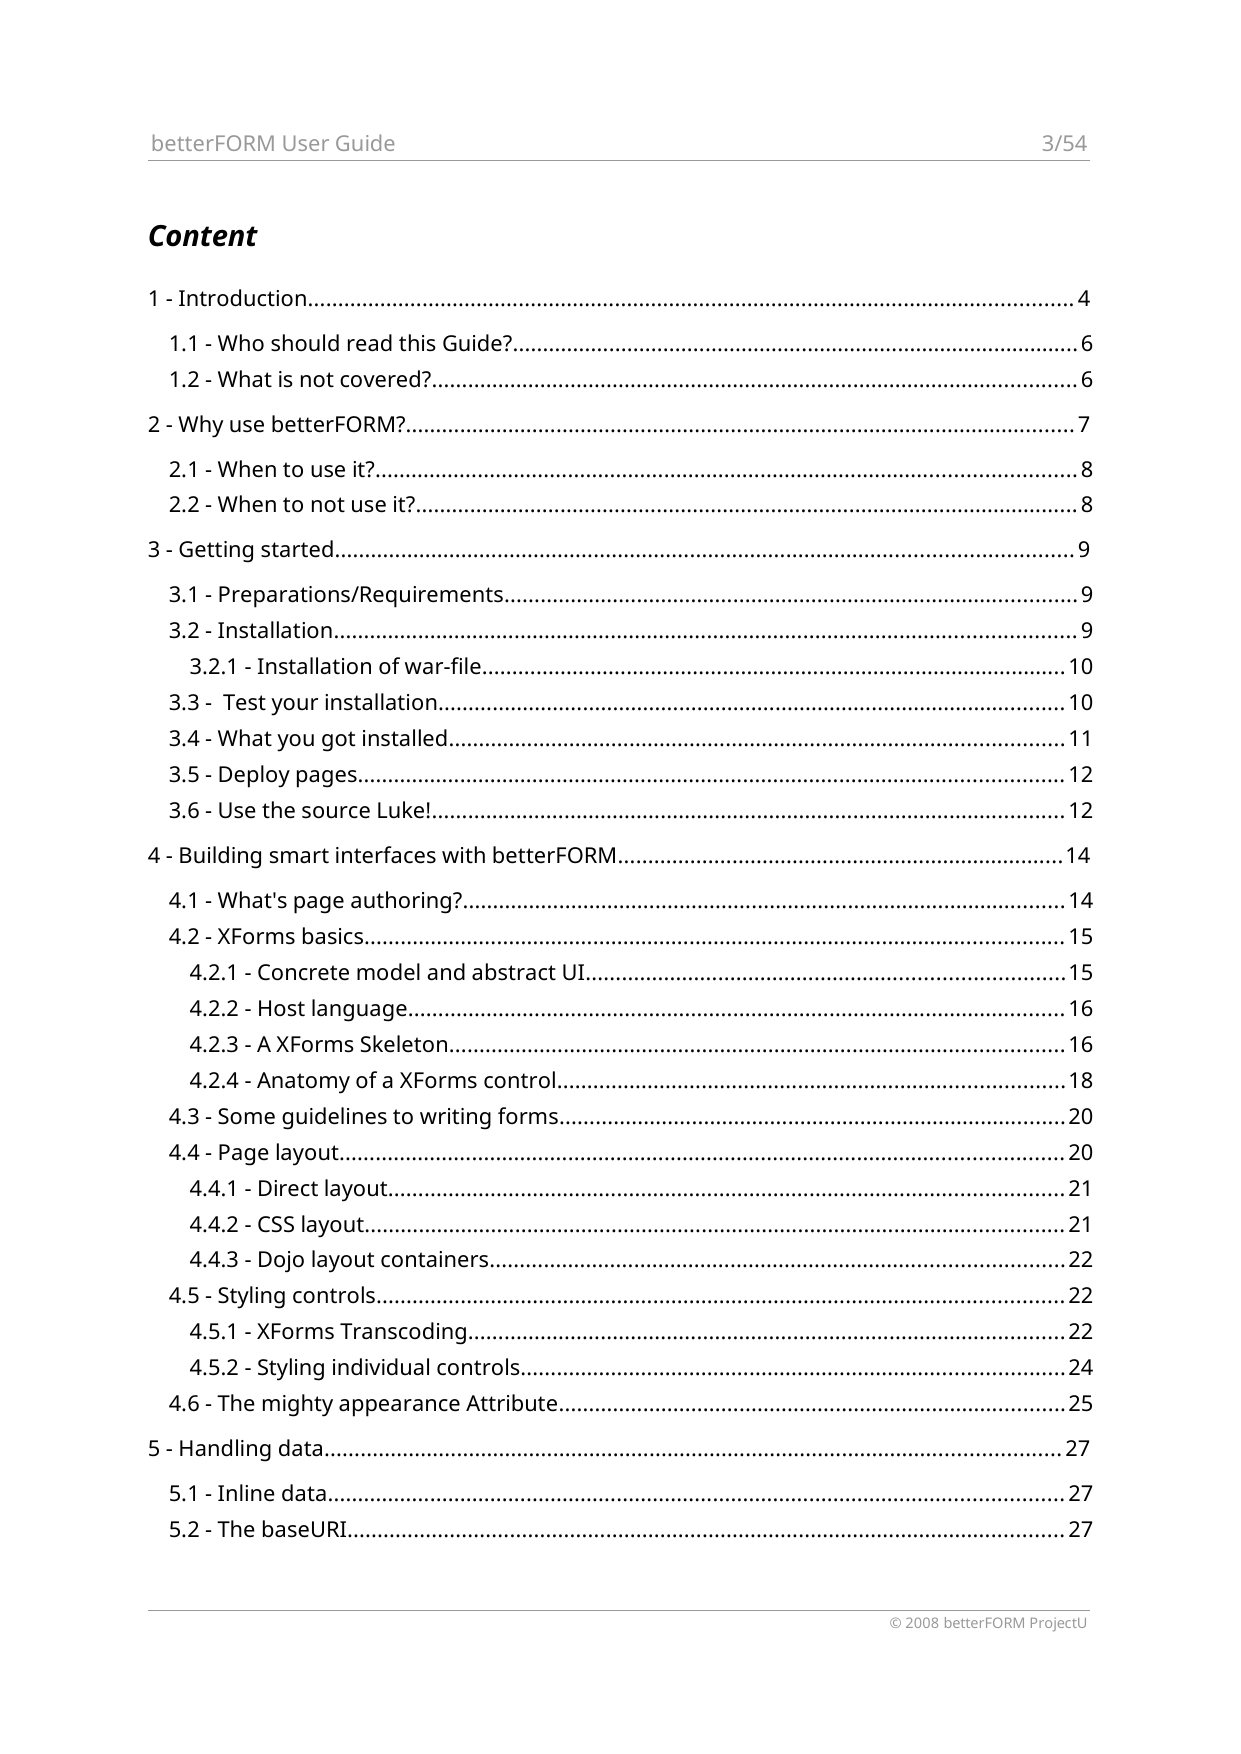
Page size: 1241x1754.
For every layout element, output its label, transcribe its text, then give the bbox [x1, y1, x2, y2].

text 4.4.1 - Direct layout 21 [189, 1172, 1093, 1202]
text 5.1 - Inline data 27 [168, 1478, 1093, 1508]
text 3.2.1 - Installation of war-file 10 [189, 651, 1093, 681]
text 4.2.2 - Host language 16 [189, 993, 1093, 1023]
text 3 - Getting started 9 [148, 534, 1090, 564]
text 4.4.3 - Dojo layout containers 22 [189, 1244, 1093, 1274]
text 2.1 - When to use it? 8 [168, 453, 1093, 483]
text 4.6 - The mighty appearance Attribute 25 [168, 1388, 1093, 1418]
text 2.2 - When to not use it? 8 [168, 489, 1093, 519]
text 4.4 - Page layout 20 [168, 1137, 1093, 1167]
text 4.2.3 - A XForms Skeleton 16 [189, 1029, 1093, 1059]
text 4.3 - Some guidelines to writing forms 20 [168, 1101, 1093, 1131]
text 5.2 - The baseURI 27 [168, 1514, 1093, 1544]
text 4.5.1 - XForms Transcoding 22 [189, 1316, 1093, 1346]
subtitle Content [148, 216, 1090, 255]
text 4.2.4 - Anatomy of a XForms control 18 [189, 1065, 1093, 1095]
text 5 - Handling data 27 [148, 1433, 1090, 1463]
text 3.5 - Deploy pages 12 [168, 759, 1093, 789]
text 4.5 - Styling controls 22 [168, 1280, 1093, 1310]
text 4.2 - XForms basics 15 [168, 921, 1093, 951]
text 4.2.1 - Concrete model and abstract UI 15 [189, 957, 1093, 987]
text 3.4 - What you got installed 11 [168, 723, 1093, 753]
text 3.6 - Use the source Luke! 12 [168, 795, 1093, 825]
text 3.2 - Installation 9 [168, 615, 1093, 645]
text 4.1 - What's page authoring? 14 [168, 885, 1093, 915]
text 3.1 - Preparations/Requirements 9 [168, 579, 1093, 609]
text 1 - Introduction 4 [148, 282, 1090, 312]
text 1.2 - What is not covered? 6 [168, 363, 1093, 393]
text 4.5.2 - Styling individual controls 24 [189, 1352, 1093, 1382]
text 4 - Building smart interfaces with betterFORM 14 [148, 840, 1090, 870]
text 4.4.2 - CSS layout 21 [189, 1208, 1093, 1238]
text 1.1 - Who should read this Guide? 6 [168, 327, 1093, 357]
text 3.3 - Test your installation 10 [168, 687, 1093, 717]
text 2 - Why use betterFORM? 7 [148, 408, 1090, 438]
